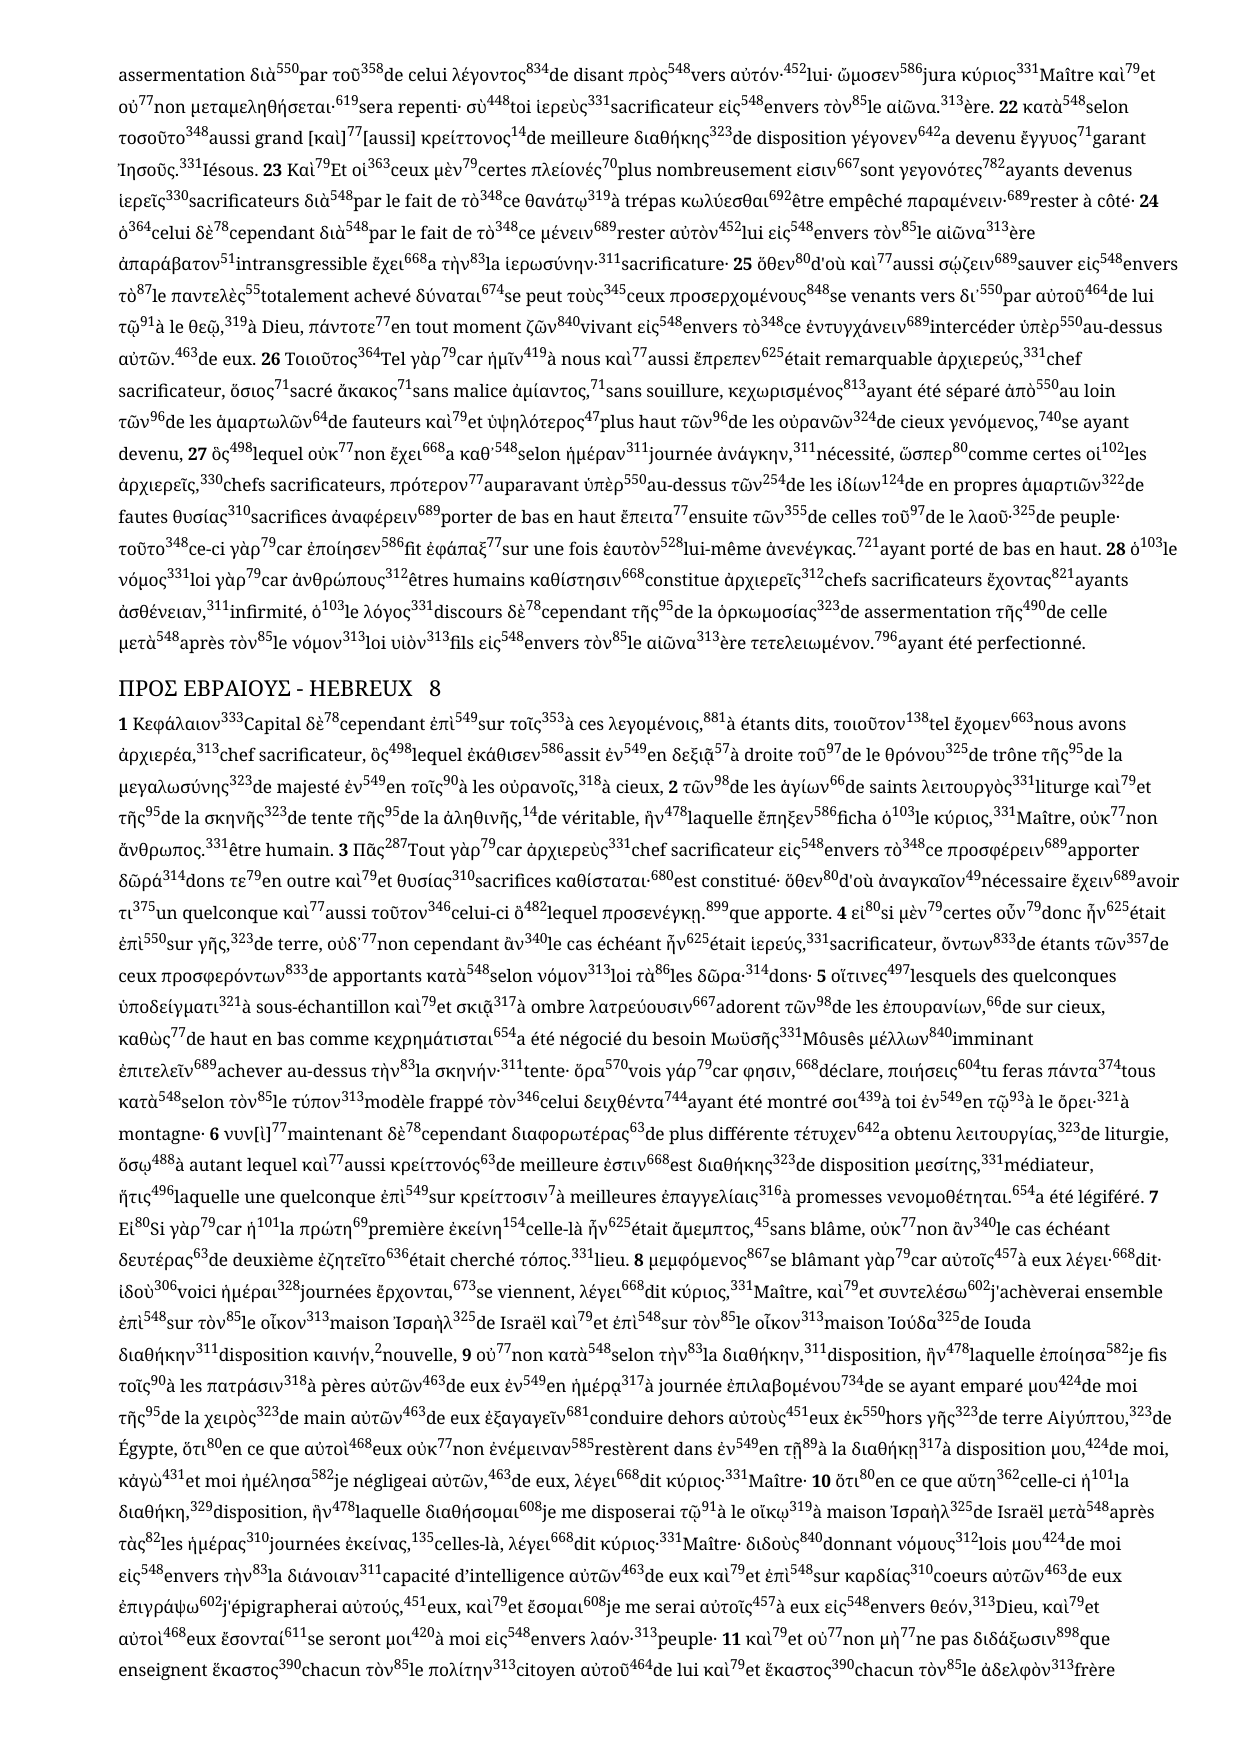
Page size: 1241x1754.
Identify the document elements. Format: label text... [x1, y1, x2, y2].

text 1 Κεφάλαιον333Capital δὲ78cependant ἐπὶ549sur τοῖς353à ces λεγομένοις,881à étants dits, τοιοῦτον138tel ἔχομεν663nous avons ἀρχιερέα,313chef sacrificateur, ὃς498lequel ἐκάθισεν586assit ἐν549en δεξιᾷ57à droite τοῦ97de le θρόνου325de trône τῆς95de la μεγαλωσύνης323de majesté ἐν549en τοῖς90à les οὐρανοῖς,318à cieux, 2 τῶν98de les ἁγίων66de saints λειτουργὸς331liturge καὶ79et τῆς95de la σκηνῆς323de tente τῆς95de la ἀληθινῆς,14de véritable, ἣν478laquelle ἔπηξεν586ficha ὁ103le κύριος,331Maître, οὐκ77non ἄνθρωπος.331être humain. 3 Πᾶς287Tout γὰρ79car ἀρχιερεὺς331chef sacrificateur εἰς548envers τὸ348ce προσφέρειν689apporter δῶρά314dons τε79en outre καὶ79et θυσίας310sacrifices καθίσταται·680est constitué· ὅθεν80d'où ἀναγκαῖον49nécessaire ἔχειν689avoir τι375un quelconque καὶ77aussi τοῦτον346celui-ci ὃ482lequel προσενέγκῃ.899que apporte. 4 εἰ80si μὲν79certes οὖν79donc ἦν625était ἐπὶ550sur γῆς,323de terre, οὐδ᾽77non cependant ἂν340le cas échéant ἦν625était ἱερεύς,331sacrificateur, ὄντων833de étants τῶν357de ceux προσφερόντων833de apportants κατὰ548selon νόμον313loi τὰ86les δῶρα·314dons· 5 οἵτινες497lesquels des quelconques ὑποδείγματι321à sous-échantillon καὶ79et σκιᾷ317à ombre λατρεύουσιν667adorent τῶν98de les ἐπουρανίων,66de sur cieux, καθὼς77de haut en bas comme κεχρημάτισται654a été négocié du besoin Μωϋσῆς331Môusês μέλλων840imminant ἐπιτελεῖν689achever au-dessus τὴν83la σκηνήν·311tente· ὅρα570vois γάρ79car φησιν,668déclare, ποιήσεις604tu feras πάντα374tous κατὰ548selon τὸν85le τύπον313modèle frappé τὸν346celui δειχθέντα744ayant été montré σοι439à toi ἐν549en τῷ93à le ὄρει·321à montagne· 6 νυν[ὶ]77maintenant δὲ78cependant διαφορωτέρας63de plus différente τέτυχεν642a obtenu λειτουργίας,323de liturgie, ὅσῳ488à autant lequel καὶ77aussi κρείττονός63de meilleure ἐστιν668est διαθήκης323de disposition μεσίτης,331médiateur, ἥτις496laquelle une quelconque ἐπὶ549sur κρείττοσιν7à meilleures ἐπαγγελίαις316à promesses νενομοθέτηται.654a été légiféré. 7 Εἰ80Si γὰρ79car ἡ101la πρώτη69première ἐκείνη154celle-là ἦν625était ἄμεμπτος,45sans blâme, οὐκ77non ἂν340le cas échéant δευτέρας63de deuxième ἐζητεῖτο636était cherché τόπος.331lieu. 8 μεμφόμενος867se blâmant γὰρ79car αὐτοῖς457à eux λέγει·668dit· ἰδοὺ306voici ἡμέραι328journées ἔρχονται,673se viennent, λέγει668dit κύριος,331Maître, καὶ79et συντελέσω602j'achèverai ensemble ἐπὶ548sur τὸν85le οἶκον313maison Ἰσραὴλ325de Israël καὶ79et ἐπὶ548sur τὸν85le οἶκον313maison Ἰούδα325de Iouda διαθήκην311disposition καινήν,2nouvelle, 9 οὐ77non κατὰ548selon τὴν83la διαθήκην,311disposition, ἣν478laquelle ἐποίησα582je fis τοῖς90à les πατράσιν318à pères αὐτῶν463de eux ἐν549en ἡμέρᾳ317à journée ἐπιλαβομένου734de se ayant emparé μου424de moi τῆς95de la χειρὸς323de main αὐτῶν463de eux ἐξαγαγεῖν681conduire dehors αὐτοὺς451eux ἐκ550hors γῆς323de terre Αἰγύπτου,323de Égypte, ὅτι80en ce que αὐτοὶ468eux οὐκ77non ἐνέμειναν585restèrent dans ἐν549en τῇ89à la διαθήκῃ317à disposition μου,424de moi, κἀγὼ431et moi ἠμέλησα582je négligeai αὐτῶν,463de eux, λέγει668dit κύριος·331Maître· 10 ὅτι80en ce que αὕτη362celle-ci ἡ101la διαθήκη,329disposition, ἣν478laquelle διαθήσομαι608je me disposerai τῷ91à le οἴκῳ319à maison Ἰσραὴλ325de Israël μετὰ548après τὰς82les ἡμέρας310journées ἐκείνας,135celles-là, λέγει668dit κύριος·331Maître· διδοὺς840donnant νόμους312lois μου424de moi εἰς548envers τὴν83la διάνοιαν311capacité d’intelligence αὐτῶν463de eux καὶ79et ἐπὶ548sur καρδίας310coeurs αὐτῶν463de eux ἐπιγράψω602j'épigrapherai αὐτούς,451eux, καὶ79et ἔσομαι608je me serai αὐτοῖς457à eux εἰς548envers θεόν,313Dieu, καὶ79et αὐτοὶ468eux ἔσονταί611se seront μοι420à moi εἰς548envers λαόν·313peuple· 11 καὶ79et οὐ77non μὴ77ne pas διδάξωσιν898que enseignent ἕκαστος390chacun τὸν85le πολίτην313citoyen αὐτοῦ464de lui καὶ79et ἕκαστος390chacun τὸν85le ἀδελφὸν313frère αὐτοῦ464de lui λέγων·840disant· γνῶθι554connais τὸν85le κύριον,313Maître, ὅτι80en ce que πάντες389tous εἰδήσουσίν605sauront με417moi ἀπὸ550au loin μικροῦ65de petit ἕως552jusqu'à ce que μεγάλου65de grand αὐτῶν,463de eux, 12 ὅτι80en ce que ἵλεως47propice ἔσομαι608je me serai ταῖς88à les ἀδικίαις316à injustices αὐτῶν463de eux καὶ79et τῶν94de les ἁμαρτιῶν322de fautes αὐτῶν463de eux οὐ77non μὴ77ne pas μνησθῶ907que je sois mémorisé ἔτι.77encore. 13 ἐν549en τῷ354à ce λέγειν689dire καινὴν51nouvelle πεπαλαίωκεν642a rendu vieux τὴν83la πρώτην·51première· τὸ366ce δὲ78cependant παλαιούμενον893étant rendu vieux καὶ79et γηράσκον842étant vétuste ἐγγὺς77proche ἀφανισμοῦ.325de disparition. [118, 707, 1181, 1682]
text ΠΡΟΣ ΕΒΡΑΙΟΥΣ - HEBREUX 8 [118, 673, 1181, 703]
text 1 Οὗτος156Celui-ci γὰρ79car ὁ103le Μελχισέδεκ,331Melchisédek, βασιλεὺς331roi Σαλήμ,323de Salem, ἱερεὺς331sacrificateur τοῦ97de le θεοῦ325de Dieu τοῦ97de le ὑψίστου,65de très haut, ὁ364celui συναντήσας721ayant rencontré avec Ἀβραὰμ319à Abraam ὑποστρέφοντι828à retournant en arrière ἀπὸ550au loin τῆς95de la κοπῆς323de coupure τῶν96de les βασιλέων324de rois καὶ79et εὐλογήσας721ayant élogié αὐτόν,452lui, 2 ᾧ486à lequel καὶ77aussi δεκάτην51dixième ἀπὸ550au loin πάντων385de tous ἐμέρισεν586partagea Ἀβραάμ,331Abraam, πρῶτον77premièrement μὲν79certes ἑρμηνευόμενος891étant interprété βασιλεὺς331roi δικαιοσύνης323de justice ἔπειτα77ensuite δὲ78cependant καὶ77aussi βασιλεὺς331roi Σαλήμ,323de Salem, ὅ500lequel ἐστιν668est βασιλεὺς331roi εἰρήνης,323de paix, 3 ἀπάτωρ71sans père ἀμήτωρ71sans mère ἀγενεαλόγητος,71sans généalogie, μήτε79et ni ἀρχὴν311origine ἡμερῶν322de journées μήτε79et ni ζωῆς323de vie τέλος315achèvement ἔχων,840ayant, ἀφωμοιωμένος813ayant été rendu semblable au loin δὲ78cependant τῷ91à le υἱῷ319à fils τοῦ97de le θεοῦ,325de Dieu, μένει668reste ἱερεὺς331sacrificateur εἰς548envers τὸ87le διηνεκές.55continu. 4 Θεωρεῖτε569Observez δὲ78cependant πηλίκος174combien grand οὗτος,364celui-ci, ᾧ486à lequel [καὶ]79[et] δεκάτην51dixième Ἀβραὰμ331Abraam ἔδωκεν586donna ἐκ550hors τῶν98de les ἀκροθινίων326de extrémités du tas ὁ103le πατριάρχης.331patriarche. 5 καὶ79et οἱ363ceux μὲν79certes ἐκ550hors τῶν96de les υἱῶν324de fils Λευὶ325de Lévi τὴν83la ἱερατείαν311sacrificature λαμβάνοντες839prenants ἐντολὴν311commandement ἔχουσιν667ont ἀποδεκατοῦν689dîmer loin τὸν85le λαὸν313peuple κατὰ548selon τὸν85le νόμον,313loi, τοῦτ᾽366ce-ci ἔστιν668est τοὺς84les ἀδελφοὺς312frères αὐτῶν,463de eux, καίπερ79et certes ἐξεληλυθότας769ayants sortis ἐκ550hors τῆς95de la ὀσφύος323de flanc Ἀβραάμ·325de Abraam· 6 ὁ364celui δὲ78cependant μὴ77ne pas γενεαλογούμενος891étant fait la généalogie ἐξ550hors αὐτῶν463de eux δεδεκάτωκεν642a dîmé Ἀβραὰμ313Abraam καὶ79et τὸν346celui ἔχοντα822ayant τὰς82les ἐπαγγελίας310promesses εὐλόγηκεν.642a élogié. 7 χωρὶς552séparément δὲ78cependant πάσης279de toute ἀντιλογίας323de contradiction τὸ105le ἔλαττον73moindre ὑπὸ550sous τοῦ97de le κρείττονος65de meilleur εὐλογεῖται.680est élogié. 8 καὶ79et ὧδε77ici μὲν79certes δεκάτας50dixièmes ἀποθνῄσκοντες839mourants loin ἄνθρωποι330êtres humains λαμβάνουσιν,667prennent, ἐκεῖ77là δὲ78cependant μαρτυρούμενος891étant témoigné ὅτι80en ce que ζῇ.668vit. 9 καὶ79et ὡς80comme ἔπος315récit εἰπεῖν,681dire, δι᾽550par Ἀβραὰμ325de Abraam καὶ77aussi Λευὶ331Lévi ὁ364celui δεκάτας50dixièmes λαμβάνων840prenant δεδεκάτωται·654a été dîmé· 10 ἔτι77encore γὰρ79car ἐν549en τῇ89à la ὀσφύϊ317à flanc τοῦ257de le πατρὸς325de père ἦν625était ὅτε80lorsque συνήντησεν586rencontra avec αὐτῷ458à lui Μελχισέδεκ.331Melchisédek. 11 Εἰ80Si μὲν77certes οὖν79donc τελείωσις329perfectionnement διὰ550par τῆς95de la Λευιτικῆς14de Lévitique ἱερωσύνης323de sacrificature ἦν,625était, ὁ103le λαὸς331peuple γὰρ79car ἐπ᾽550sur αὐτῆς462de elle νενομοθέτηται,654a été légiféré, τίς172quelle ἔτι77encore χρεία329besoin κατὰ548selon τὴν83la τάξιν311mise en ordre Μελχισέδεκ325de Melchisédek ἕτερον373autre-différent ἀνίστασθαι690se redresser ἱερέα313sacrificateur καὶ79et οὐ77non κατὰ548selon τὴν83la τάξιν311mise en ordre Ἀαρὼν325de Aaron λέγεσθαι;692être dit; 12 μετατιθεμένης883de étante changée de place γὰρ79car τῆς95de la ἱερωσύνης323de sacrificature ἐξ550hors ἀνάγκης323de nécessité καὶ77aussi νόμου325de loi μετάθεσις329transposition γίνεται.674se devient. 13 ἐφ᾽548sur ὃν480lequel γὰρ79car λέγεται680est dit ταῦτα,365ces-ci, φυλῆς323de tribu ἑτέρας125de autre-différente μετέσχηκεν,642a participé, ἀφ᾽550au loin ἧς490de laquelle οὐδεὶς390aucun προσέσχηκεν642a attenu τῷ93à le θυσιαστηρίῳ·321à autel des sacrifices· 14 πρόδηλον49évident au devant γὰρ79car ὅτι80en ce que ἐξ550hors Ἰούδα325de Iouda ἀνατέταλκεν642a levé de bas en haut ὁ103le κύριος331Maître ἡμῶν,423de nous, εἰς548envers ἣν293laquelle φυλὴν311tribu περὶ550autour ἱερέων324de sacrificateurs οὐδὲν375aucun Μωϋσῆς331Môusês ἐλάλησεν.586bavarda. 15 καὶ79et περισσότερον55plus surabondant ἔτι77encore κατάδηλόν73évident de haut en bas ἐστιν,668est, εἰ80si κατὰ548selon τὴν83la ὁμοιότητα311ressemblance Μελχισέδεκ325de Melchisédek ἀνίσταται674se redresse ἱερεὺς331sacrificateur ἕτερος,132autre-différent, 16 ὃς498lequel οὐ77non κατὰ548selon νόμον313loi ἐντολῆς323de commandement σαρκίνης14de charnue γέγονεν642a devenu ἀλλὰ79mais κατὰ548selon δύναμιν311puissance ζωῆς323de vie ἀκαταλύτου.14de indéliable vers le bas. 17 μαρτυρεῖται680est témoigné γὰρ79car ὅτι80en ce que σὺ448toi ἱερεὺς331sacrificateur εἰς548envers τὸν85le αἰῶνα313ère κατὰ548selon τὴν83la τάξιν311mise en ordre Μελχισέδεκ.325de Melchisédek. 18 ἀθέτησις329abolition μὲν79certes γὰρ79car γίνεται674se devient προαγούσης832de menante devant ἐντολῆς323de commandement διὰ548par le fait de τὸ87le αὐτῆς462de elle ἀσθενὲς55infirme καὶ79et ἀνωφελές55improfitable –935– 19 οὐδὲν375aucun γὰρ79car ἐτελείωσεν586perfectionna ὁ103le νόμος331loi –935– ἐπεισαγωγὴ329introduction δὲ78cependant κρείττονος14de meilleure ἐλπίδος323de espérance δι᾽550par ἧς490de laquelle ἐγγίζομεν663nous approchons τῷ91à le θεῷ.319à Dieu. 20 Καὶ79Et καθ᾽548selon ὅσον482autant lequel οὐ77non χωρὶς552séparément ὁρκωμοσίας·323de assermentation· οἱ363ceux μὲν79certes γὰρ79car χωρὶς552séparément ὁρκωμοσίας323de assermentation εἰσὶν667sont ἱερεῖς330sacrificateurs γεγονότες,782ayants devenus, 21 ὁ364celui δὲ78cependant μετὰ550avec ὁρκωμοσίας323de assermentation διὰ550par τοῦ358de celui λέγοντος834de disant πρὸς548vers αὐτόν·452lui· ὤμοσεν586jura κύριος331Maître καὶ79et οὐ77non μεταμεληθήσεται·619sera repenti· σὺ448toi ἱερεὺς331sacrificateur εἰς548envers τὸν85le αἰῶνα.313ère. 22 κατὰ548selon τοσοῦτο348aussi grand [καὶ]77[aussi] κρείττονος14de meilleure διαθήκης323de disposition γέγονεν642a devenu ἔγγυος71garant Ἰησοῦς.331Iésous. 23 Καὶ79Et οἱ363ceux μὲν79certes πλείονές70plus nombreusement εἰσιν667sont γεγονότες782ayants devenus ἱερεῖς330sacrificateurs διὰ548par le fait de τὸ348ce θανάτῳ319à trépas κωλύεσθαι692être empêché παραμένειν·689rester à côté· 24 ὁ364celui δὲ78cependant διὰ548par le fait de τὸ348ce μένειν689rester αὐτὸν452lui εἰς548envers τὸν85le αἰῶνα313ère ἀπαράβατον51intransgressible ἔχει668a τὴν83la ἱερωσύνην·311sacrificature· 25 ὅθεν80d'où καὶ77aussi σῴζειν689sauver εἰς548envers τὸ87le παντελὲς55totalement achevé δύναται674se peut τοὺς345ceux προσερχομένους848se venants vers δι᾽550par αὐτοῦ464de lui τῷ91à le θεῷ,319à Dieu, πάντοτε77en tout moment ζῶν840vivant εἰς548envers τὸ348ce ἐντυγχάνειν689intercéder ὑπὲρ550au-dessus αὐτῶν.463de eux. 26 Τοιοῦτος364Tel γὰρ79car ἡμῖν419à nous καὶ77aussi ἔπρεπεν625était remarquable ἀρχιερεύς,331chef sacrificateur, ὅσιος71sacré ἄκακος71sans malice ἀμίαντος,71sans souillure, κεχωρισμένος813ayant été séparé ἀπὸ550au loin τῶν96de les ἁμαρτωλῶν64de fauteurs καὶ79et ὑψηλότερος47plus haut τῶν96de les οὐρανῶν324de cieux γενόμενος,740se ayant devenu, 27 ὃς498lequel οὐκ77non ἔχει668a καθ᾽548selon ἡμέραν311journée ἀνάγκην,311nécessité, ὥσπερ80comme certes οἱ102les ἀρχιερεῖς,330chefs sacrificateurs, πρότερον77auparavant ὑπὲρ550au-dessus τῶν254de les ἰδίων124de en propres ἁμαρτιῶν322de fautes θυσίας310sacrifices ἀναφέρειν689porter de bas en haut ἔπειτα77ensuite τῶν355de celles τοῦ97de le λαοῦ·325de peuple· τοῦτο348ce-ci γὰρ79car ἐποίησεν586fit ἐφάπαξ77sur une fois ἑαυτὸν528lui-même ἀνενέγκας.721ayant porté de bas en haut. 28 ὁ103le νόμος331loi γὰρ79car ἀνθρώπους312êtres humains καθίστησιν668constitue ἀρχιερεῖς312chefs sacrificateurs ἔχοντας821ayants ἀσθένειαν,311infirmité, ὁ103le λόγος331discours δὲ78cependant τῆς95de la ὁρκωμοσίας323de assermentation τῆς490de celle μετὰ548après τὸν85le νόμον313loi υἱὸν313fils εἰς548envers τὸν85le αἰῶνα313ère τετελειωμένον.796ayant été perfectionné. [118, 59, 1181, 655]
